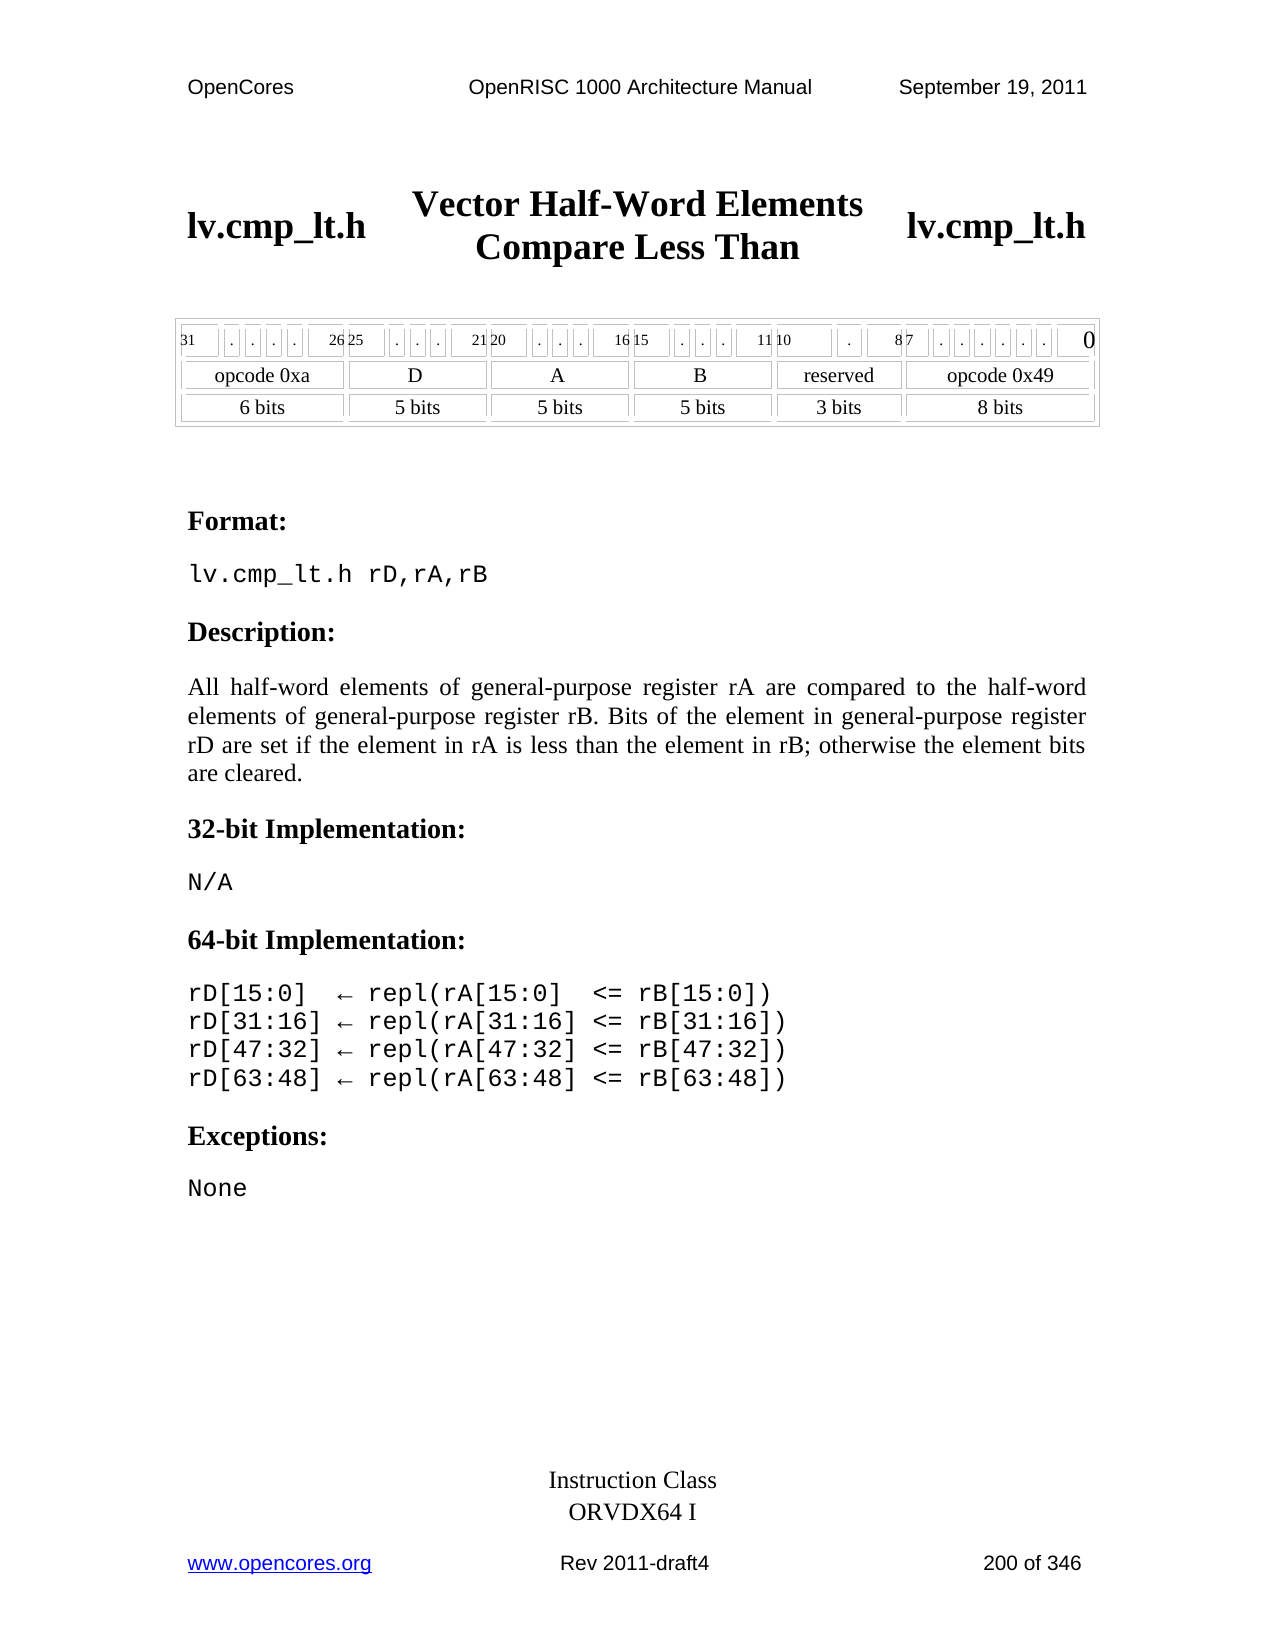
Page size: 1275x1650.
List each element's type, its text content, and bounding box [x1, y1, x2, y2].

text Description: [187, 615, 1087, 647]
text All half-word elements of general-purpose register rA are compared to the half-word elements of general-purpose register rB. Bits of the element in general-purpose register rD are set if the element in rA is less than the element in rB; otherwise the element bits are cleared. [187, 672, 1087, 787]
text 64-bit Implementation: [187, 923, 1087, 955]
text lv.cmp_lt.h rD,rA,rB [187, 561, 1087, 590]
text 32-bit Implementation: [187, 812, 1087, 844]
text rD[15:0] ← repl(rA[15:0] <= rB[15:0]) rD[31:16] ← repl(rA[31:16] <= rB[31:16]) rD[47:32] ← repl(rA[47:32] <= rB[47:32]) rD[63:48] ← repl(rA[63:48] <= rB[63:48]) [187, 980, 1087, 1094]
text None [187, 1176, 1087, 1204]
text Exceptions: [187, 1119, 1087, 1151]
text Format: [187, 504, 1087, 536]
text N/A [187, 869, 1087, 898]
